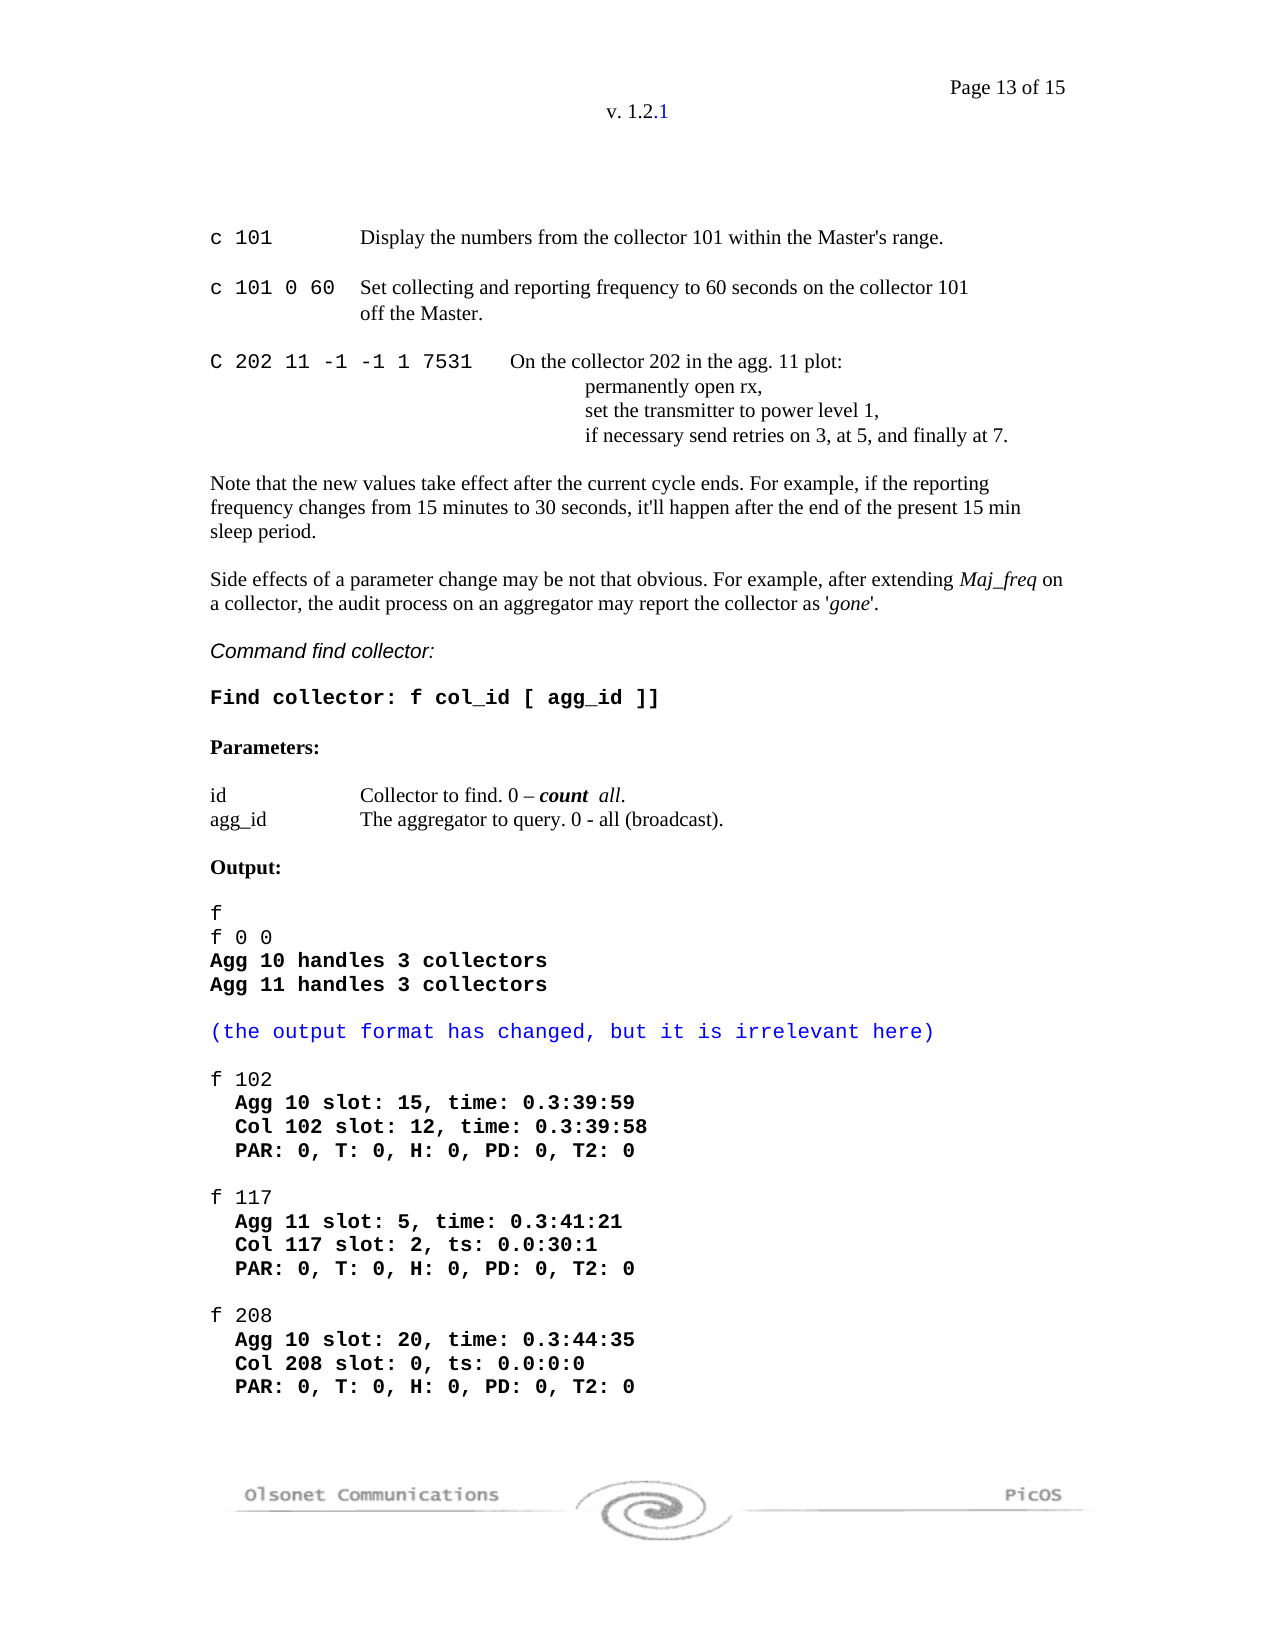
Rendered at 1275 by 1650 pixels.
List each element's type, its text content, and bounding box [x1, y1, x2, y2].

text c 101 Display the numbers from the collector 101 within the Master's range. [210, 225, 1065, 251]
text Find collector: f col_id [ agg_id ]] [210, 687, 1065, 711]
text C 202 11 -1 -1 1 7531 On the collector 202 in the agg. 11 plot: [210, 349, 1065, 374]
text PAR: 0, T: 0, H: 0, PD: 0, T2: 0 [210, 1258, 1065, 1282]
text Col 208 slot: 0, ts: 0.0:0:0 [210, 1352, 1065, 1376]
text f 117 [210, 1187, 1065, 1211]
text Agg 11 handles 3 collectors [210, 974, 1065, 998]
text Side effects of a parameter change may be not that obvious. For example, after extending Maj_freq on a collector, the audit process on an aggregator may report the collector as 'gone'. [210, 567, 1065, 615]
text f 0 0 [210, 927, 1065, 951]
text Parameters: [210, 735, 1065, 759]
text PAR: 0, T: 0, H: 0, PD: 0, T2: 0 [210, 1140, 1065, 1163]
text c 101 0 60 Set collecting and reporting frequency to 60 seconds on the collector 101 [210, 275, 1065, 301]
text f [210, 903, 1065, 927]
text f 102 [210, 1069, 1065, 1092]
text set the transmitter to power level 1, [210, 398, 1065, 422]
picture [226, 1464, 1094, 1566]
text id Collector to find. 0 – count all. [210, 783, 1065, 807]
text Agg 10 slot: 15, time: 0.3:39:59 [210, 1092, 1065, 1116]
text agg_id The aggregator to query. 0 - all (broadcast). [210, 807, 1065, 831]
text Agg 11 slot: 5, time: 0.3:41:21 [210, 1211, 1065, 1234]
text Note that the new values take effect after the current cycle ends. For example, if the reporting frequency changes from 15 minutes to 30 seconds, it'll happen after the end of the present 15 min sleep period. [210, 471, 1065, 543]
text Agg 10 handles 3 collectors [210, 951, 1065, 974]
text if necessary send retries on 3, at 5, and finally at 7. [210, 422, 1065, 447]
text PAR: 0, T: 0, H: 0, PD: 0, T2: 0 [210, 1376, 1065, 1400]
subtitle Command find collector: [210, 639, 1065, 663]
text Col 117 slot: 2, ts: 0.0:30:1 [210, 1234, 1065, 1258]
text permanently open rx, [210, 374, 1065, 398]
text off the Master. [210, 301, 1065, 324]
text Col 102 slot: 12, time: 0.3:39:58 [210, 1116, 1065, 1140]
text f 208 [210, 1305, 1065, 1329]
text Agg 10 slot: 20, time: 0.3:44:35 [210, 1329, 1065, 1352]
text Output: [210, 855, 1065, 879]
text (the output format has changed, but it is irrelevant here) [210, 1021, 1065, 1045]
